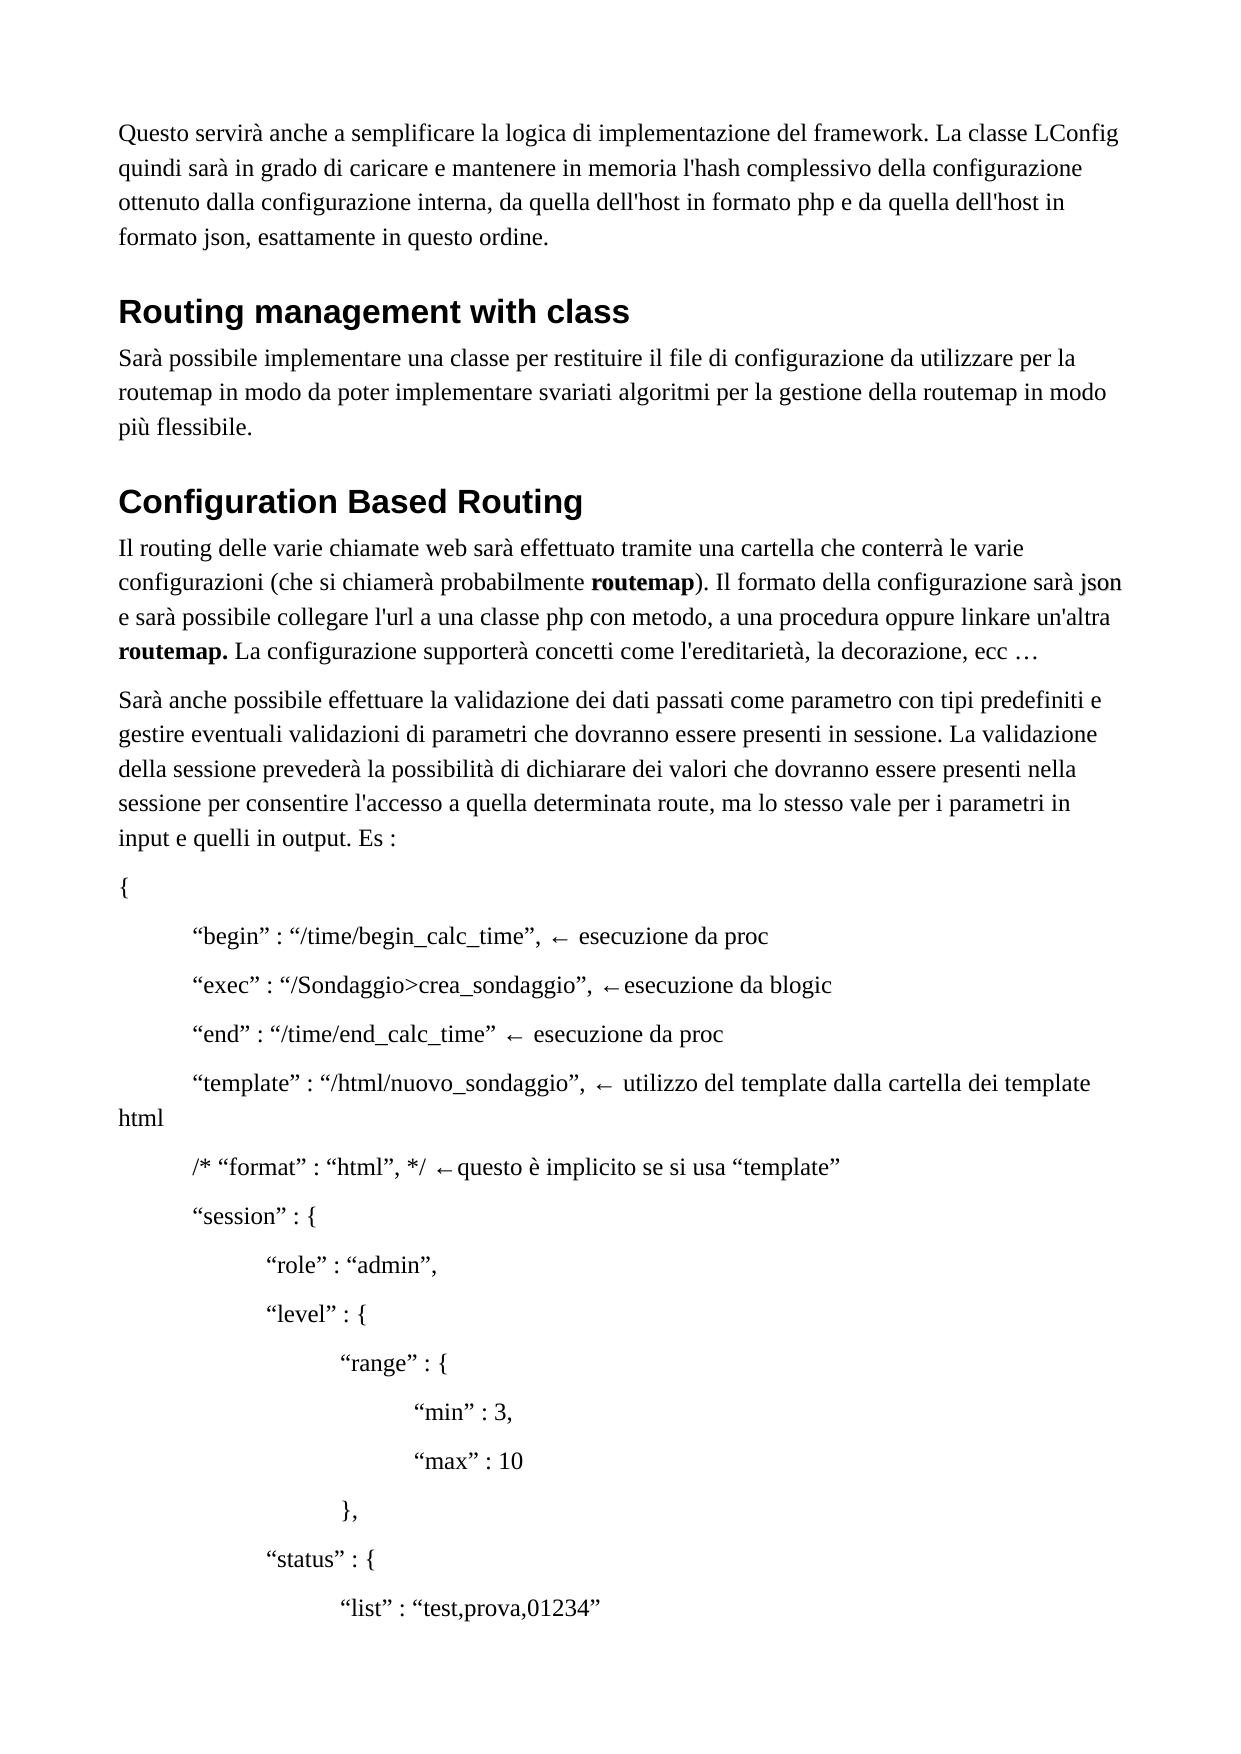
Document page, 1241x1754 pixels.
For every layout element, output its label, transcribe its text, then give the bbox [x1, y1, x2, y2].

text “min” : 3, [118, 1397, 1122, 1426]
text /* “format” : “html”, */ ←questo è implicito se si usa “template” [118, 1152, 1122, 1181]
text Sarà possibile implementare una classe per restituire il file di configurazione da utilizzare per la routemap in modo da poter implementare svariati algoritmi per la gestione della routemap in modo più flessibile. [118, 343, 1122, 440]
text “range” : { [118, 1348, 1122, 1377]
text “begin” : “/time/begin_calc_time”, ← esecuzione da proc [118, 921, 1122, 950]
text “status” : { [118, 1544, 1122, 1573]
text “list” : “test,prova,01234” [118, 1593, 1122, 1622]
text }, [118, 1495, 1122, 1524]
subtitle Configuration Based Routing [118, 481, 1122, 520]
text “session” : { [118, 1201, 1122, 1230]
text { [118, 872, 1122, 901]
text Il routing delle varie chiamate web sarà effettuato tramite una cartella che conterrà le varie configurazioni (che si chiamerà probabilmente routemap). Il formato della configurazione sarà json e sarà possibile collegare l'url a una classe php con metodo, a una procedura oppure linkare un'altra routemap. La configurazione supporterà concetti come l'ereditarietà, la decorazione, ecc … [118, 533, 1122, 665]
text “template” : “/html/nuovo_sondaggio”, ← utilizzo del template dalla cartella dei template html [118, 1068, 1122, 1132]
text Questo servirà anche a semplificare la logica di implementazione del framework. La classe LConfig quindi sarà in grado di caricare e mantenere in memoria l'hash complessivo della configurazione ottenuto dalla configurazione interna, da quella dell'host in formato php e da quella dell'host in formato json, esattamente in questo ordine. [118, 118, 1122, 250]
subtitle Routing management with class [118, 291, 1122, 330]
text “end” : “/time/end_calc_time” ← esecuzione da proc [118, 1019, 1122, 1048]
text “role” : “admin”, [118, 1250, 1122, 1279]
text “max” : 10 [118, 1446, 1122, 1475]
text “exec” : “/Sondaggio>crea_sondaggio”, ←esecuzione da blogic [118, 970, 1122, 999]
text “level” : { [118, 1299, 1122, 1328]
text Sarà anche possibile effettuare la validazione dei dati passati come parametro con tipi predefiniti e gestire eventuali validazioni di parametri che dovranno essere presenti in sessione. La validazione della sessione prevederà la possibilità di dichiarare dei valori che dovranno essere presenti nella sessione per consentire l'accesso a quella determinata route, ma lo stesso vale per i parametri in input e quelli in output. Es : [118, 685, 1122, 852]
